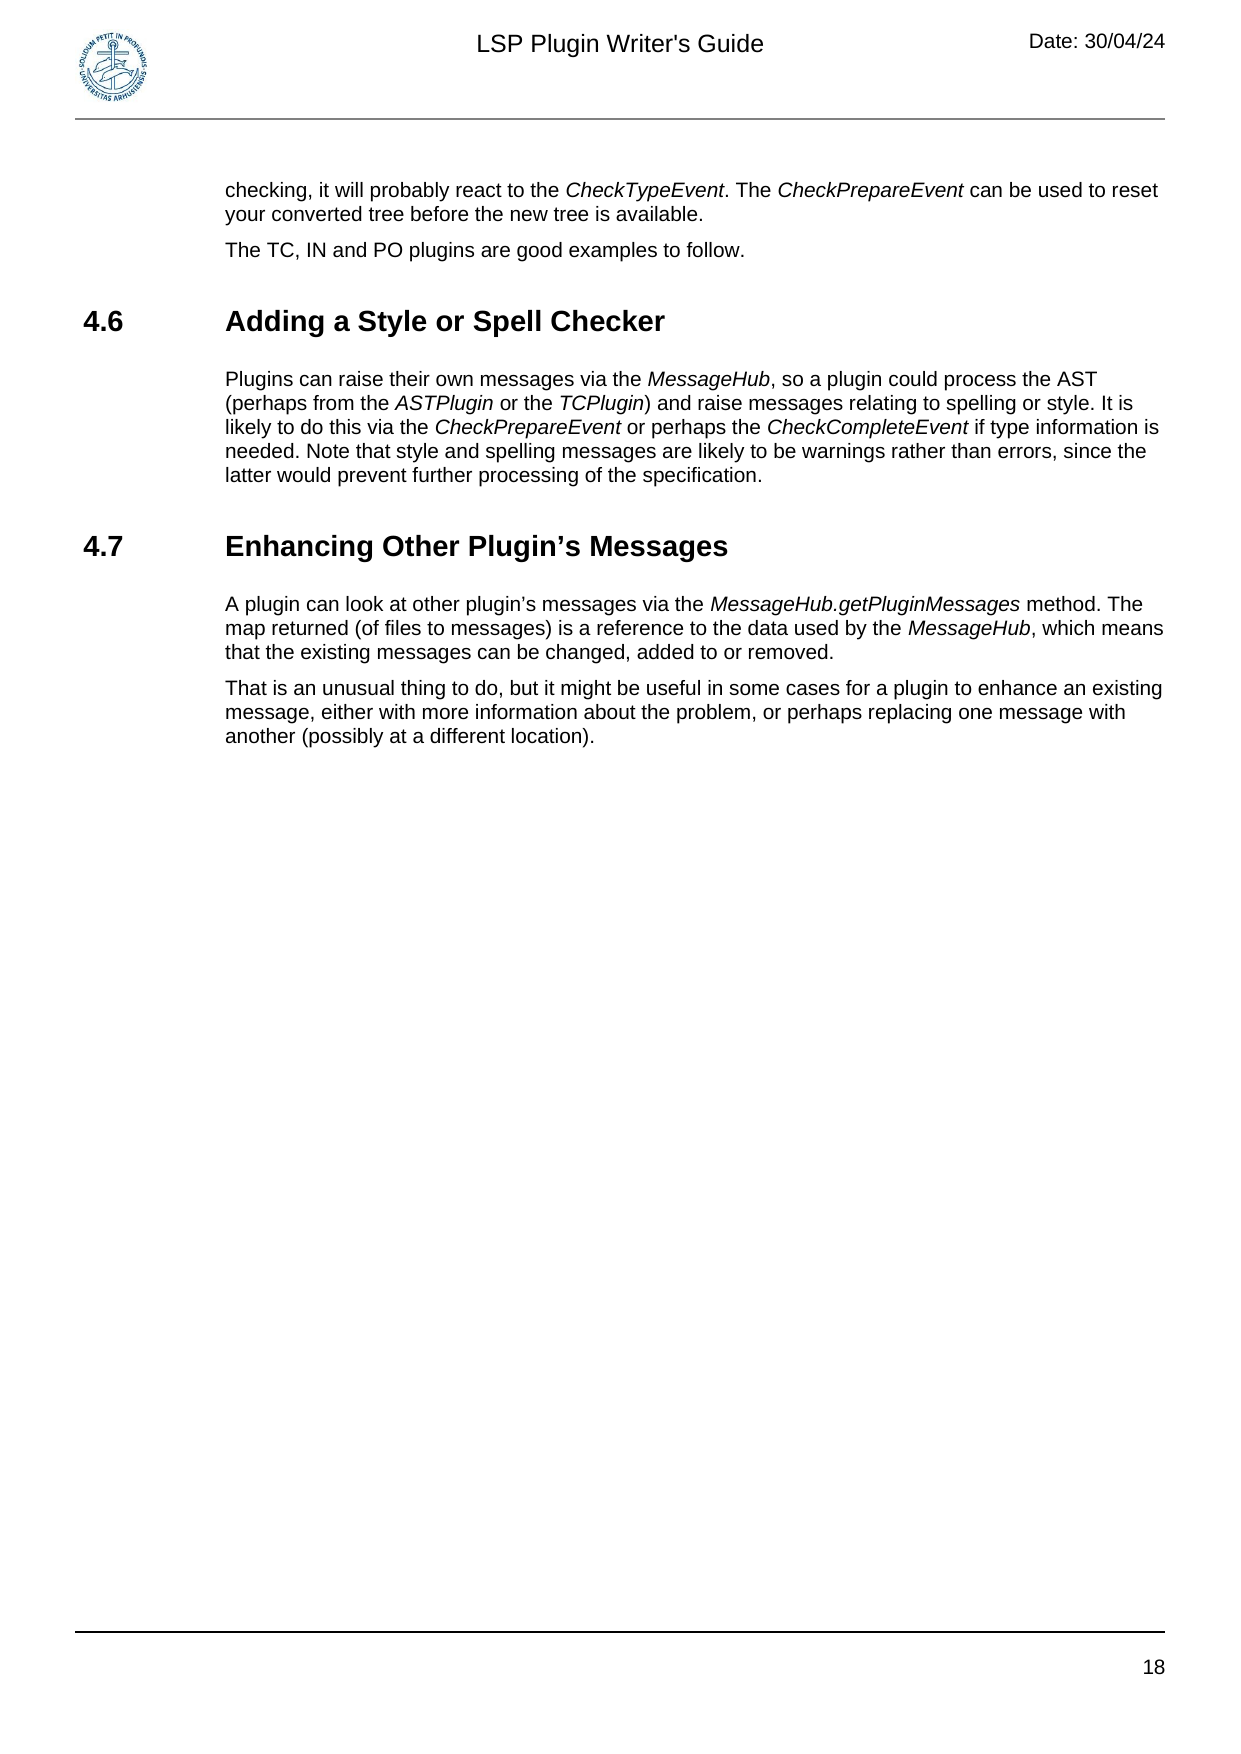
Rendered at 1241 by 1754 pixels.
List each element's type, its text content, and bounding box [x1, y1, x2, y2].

text checking, it will probably react to the CheckTypeEvent. The CheckPrepareEvent can be used to reset your converted tree before the new tree is available. [225, 178, 1165, 226]
subtitle Enhancing Other Plugin’s Messages [75, 529, 1165, 562]
subtitle Adding a Style or Spell Checker [75, 305, 1165, 337]
text The TC, IN and PO plugins are good examples to follow. [225, 238, 1165, 262]
text That is an unusual thing to do, but it might be useful in some cases for a plugin to enhance an existing message, either with more information about the problem, or perhaps replacing one message with another (possibly at a different location). [225, 677, 1165, 748]
text A plugin can look at other plugin’s messages via the MessageHub.getPluginMessages method. The map returned (of files to messages) is a reference to the data used by the MessageHub, which means that the existing messages can be changed, added to or removed. [225, 592, 1165, 664]
text Plugins can raise their own messages via the MessageHub, so a plugin could process the AST (perhaps from the ASTPlugin or the TCPlugin) and raise messages relating to spelling or style. It is likely to do this via the CheckPrepareEvent or perhaps the CheckCompleteEvent if type information is needed. Note that style and spelling messages are likely to be warnings rather than errors, since the latter would prevent further processing of the specification. [225, 367, 1165, 487]
picture [75, 29, 150, 105]
